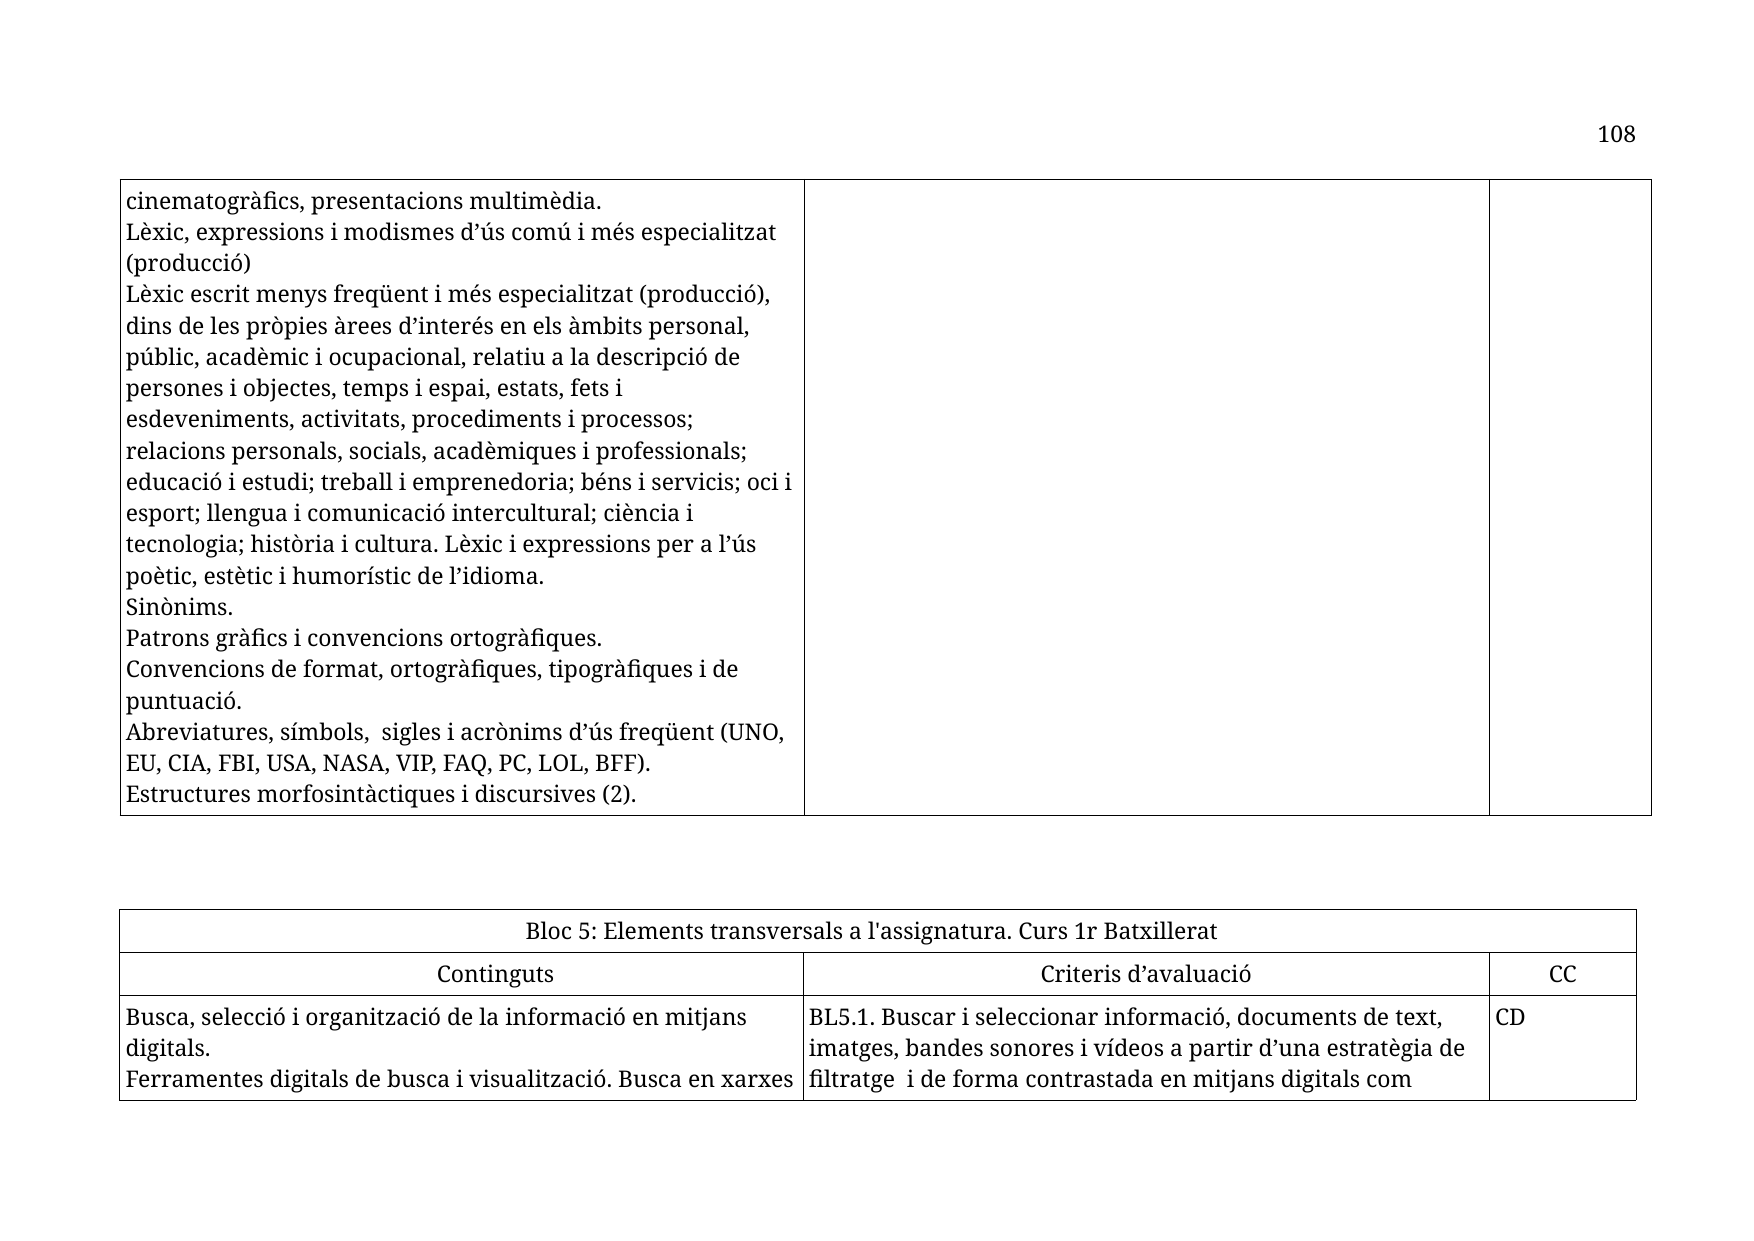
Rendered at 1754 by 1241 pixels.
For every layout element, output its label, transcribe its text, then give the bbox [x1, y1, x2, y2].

table_cell cinematogràfics, presentacions multimèdia. Lèxic, expressions i modismes d’ús comú i més especialitzat (producció) Lèxic escrit menys freqüent i més especialitzat (producció), dins de les pròpies àrees d’interés en els àmbits personal, públic, acadèmic i ocupacional, relatiu a la descripció de persones i objectes, temps i espai, estats, fets i esdeveniments, activitats, procediments i processos; relacions personals, socials, acadèmiques i professionals; educació i estudi; treball i emprenedoria; béns i servicis; oci i esport; llengua i comunicació intercultural; ciència i tecnologia; història i cultura. Lèxic i expressions per a l’ús poètic, estètic i humorístic de l’idioma. Sinònims. Patrons gràfics i convencions ortogràfiques. Convencions de format, ortogràfiques, tipogràfiques i de puntuació. Abreviatures, símbols, sigles i acrònims d’ús freqüent (UNO, EU, CIA, FBI, USA, NASA, VIP, FAQ, PC, LOL, BFF). Estructures morfosintàctiques i discursives (2). [121, 180, 804, 815]
table_cell Continguts [120, 953, 803, 995]
table_header Bloc 5: Elements transversals a l'assignatura. Curs 1r Batxillerat [120, 910, 1636, 952]
table_cell [1490, 180, 1651, 815]
table_cell [805, 180, 1489, 815]
table_cell Criteris d’avaluació [804, 953, 1489, 995]
table_cell CD [1490, 996, 1636, 1100]
table_cell Busca, selecció i organització de la informació en mitjans digitals. Ferramentes digitals de busca i visualització. Busca en xarxes [120, 996, 803, 1100]
table_cell CC [1490, 953, 1636, 995]
table_cell BL5.1. Buscar i seleccionar informació, documents de text, imatges, bandes sonores i vídeos a partir d’una estratègia de filtratge i de forma contrastada en mitjans digitals com [804, 996, 1489, 1100]
